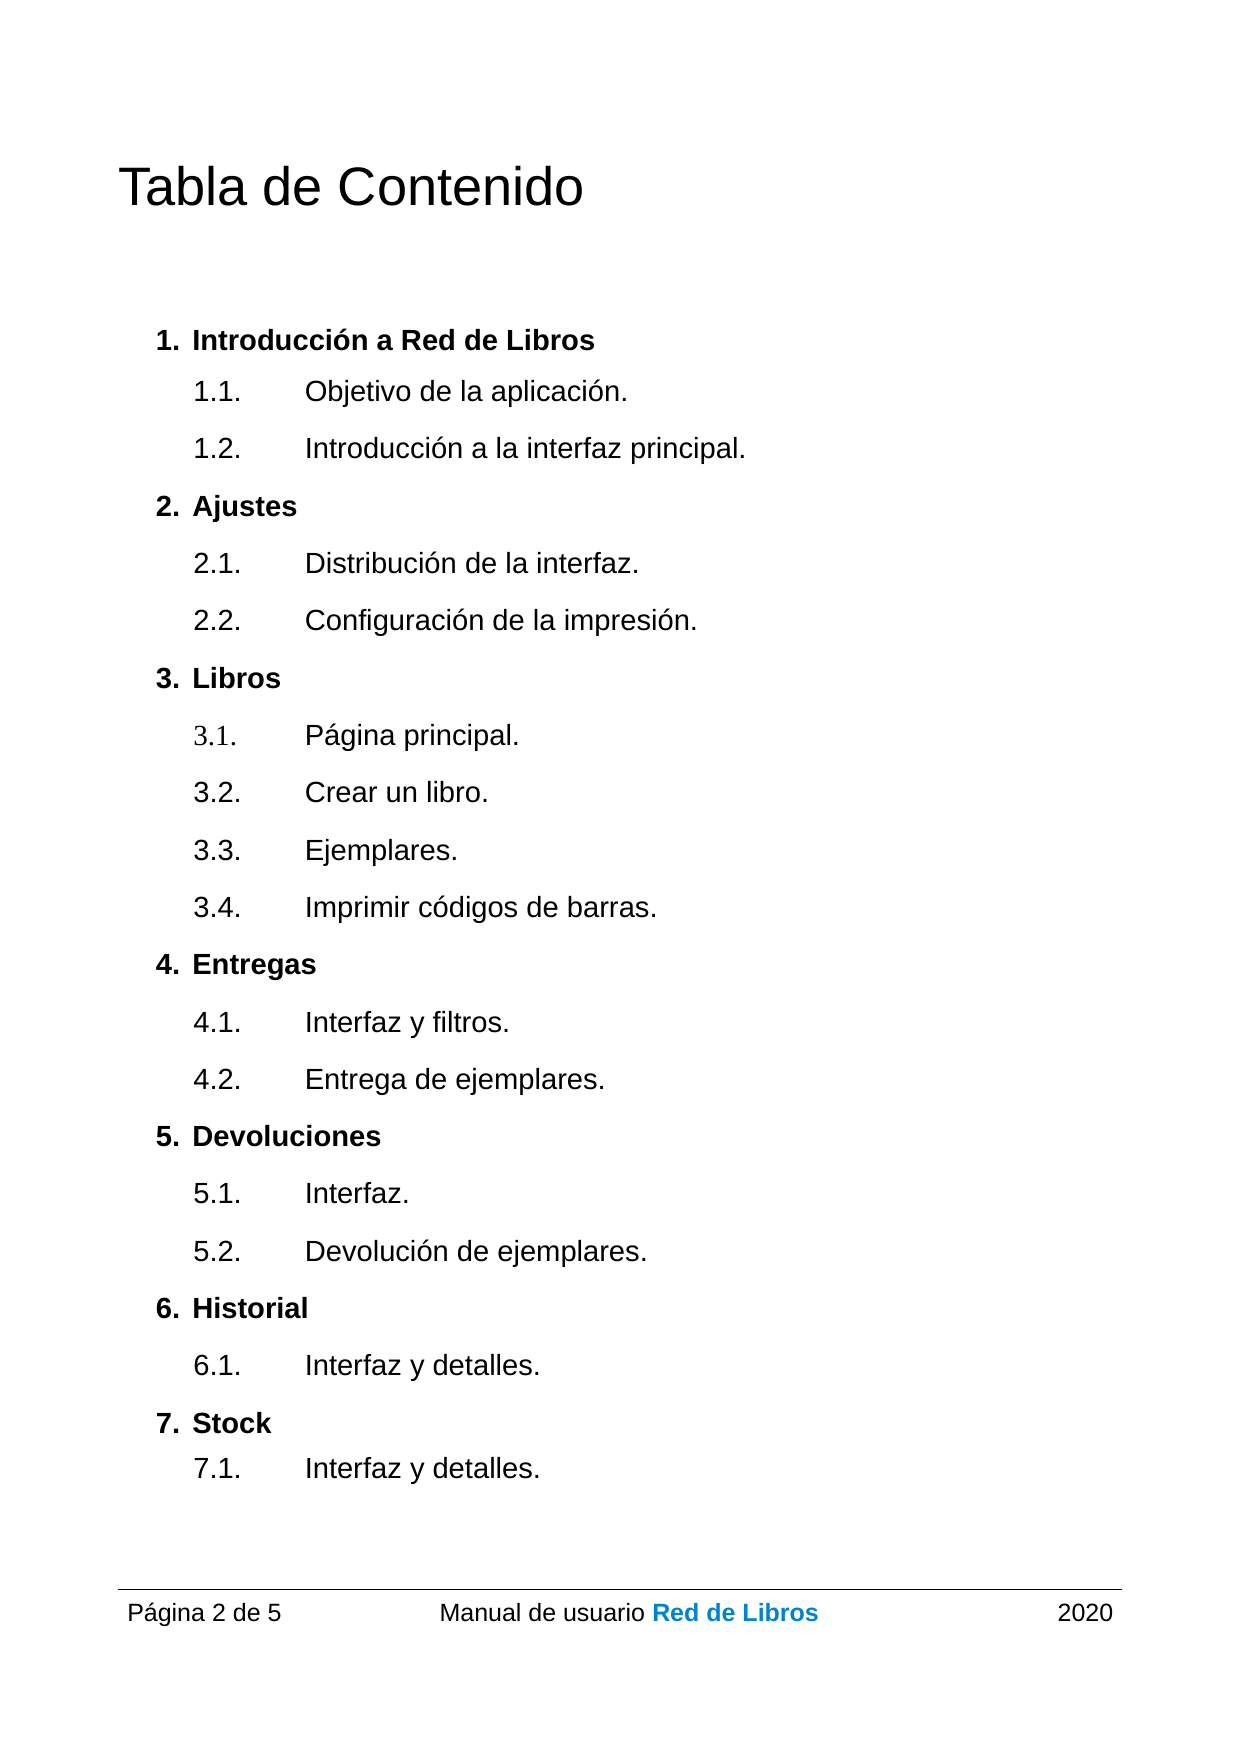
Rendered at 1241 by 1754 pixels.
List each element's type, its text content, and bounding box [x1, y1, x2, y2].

list Distribución de la interfaz. [193, 546, 1122, 580]
list Interfaz y detalles. [193, 1451, 1122, 1484]
list Crear un libro. [193, 775, 1122, 809]
list Entregas [156, 947, 1122, 981]
list Interfaz y detalles. [193, 1348, 1122, 1382]
list Ejemplares. [193, 833, 1122, 866]
list Stock [156, 1406, 1122, 1439]
list Devolución de ejemplares. [193, 1234, 1122, 1267]
list Introducción a la interfaz principal. [193, 432, 1122, 465]
list Interfaz. [193, 1176, 1122, 1210]
list Entrega de ejemplares. [193, 1062, 1122, 1095]
list Devoluciones [156, 1119, 1122, 1153]
list Objetivo de la aplicación. [193, 374, 1122, 408]
list Libros [156, 661, 1122, 694]
list Configuración de la impresión. [193, 603, 1122, 637]
text Tabla de Contenido [118, 154, 1122, 216]
list Introducción a Red de Libros [156, 323, 1122, 356]
list Interfaz y filtros. [193, 1004, 1122, 1038]
list Imprimir códigos de barras. [193, 890, 1122, 923]
list Ajustes [156, 489, 1122, 522]
list Página principal. [193, 718, 1122, 752]
list Historial [156, 1291, 1122, 1324]
